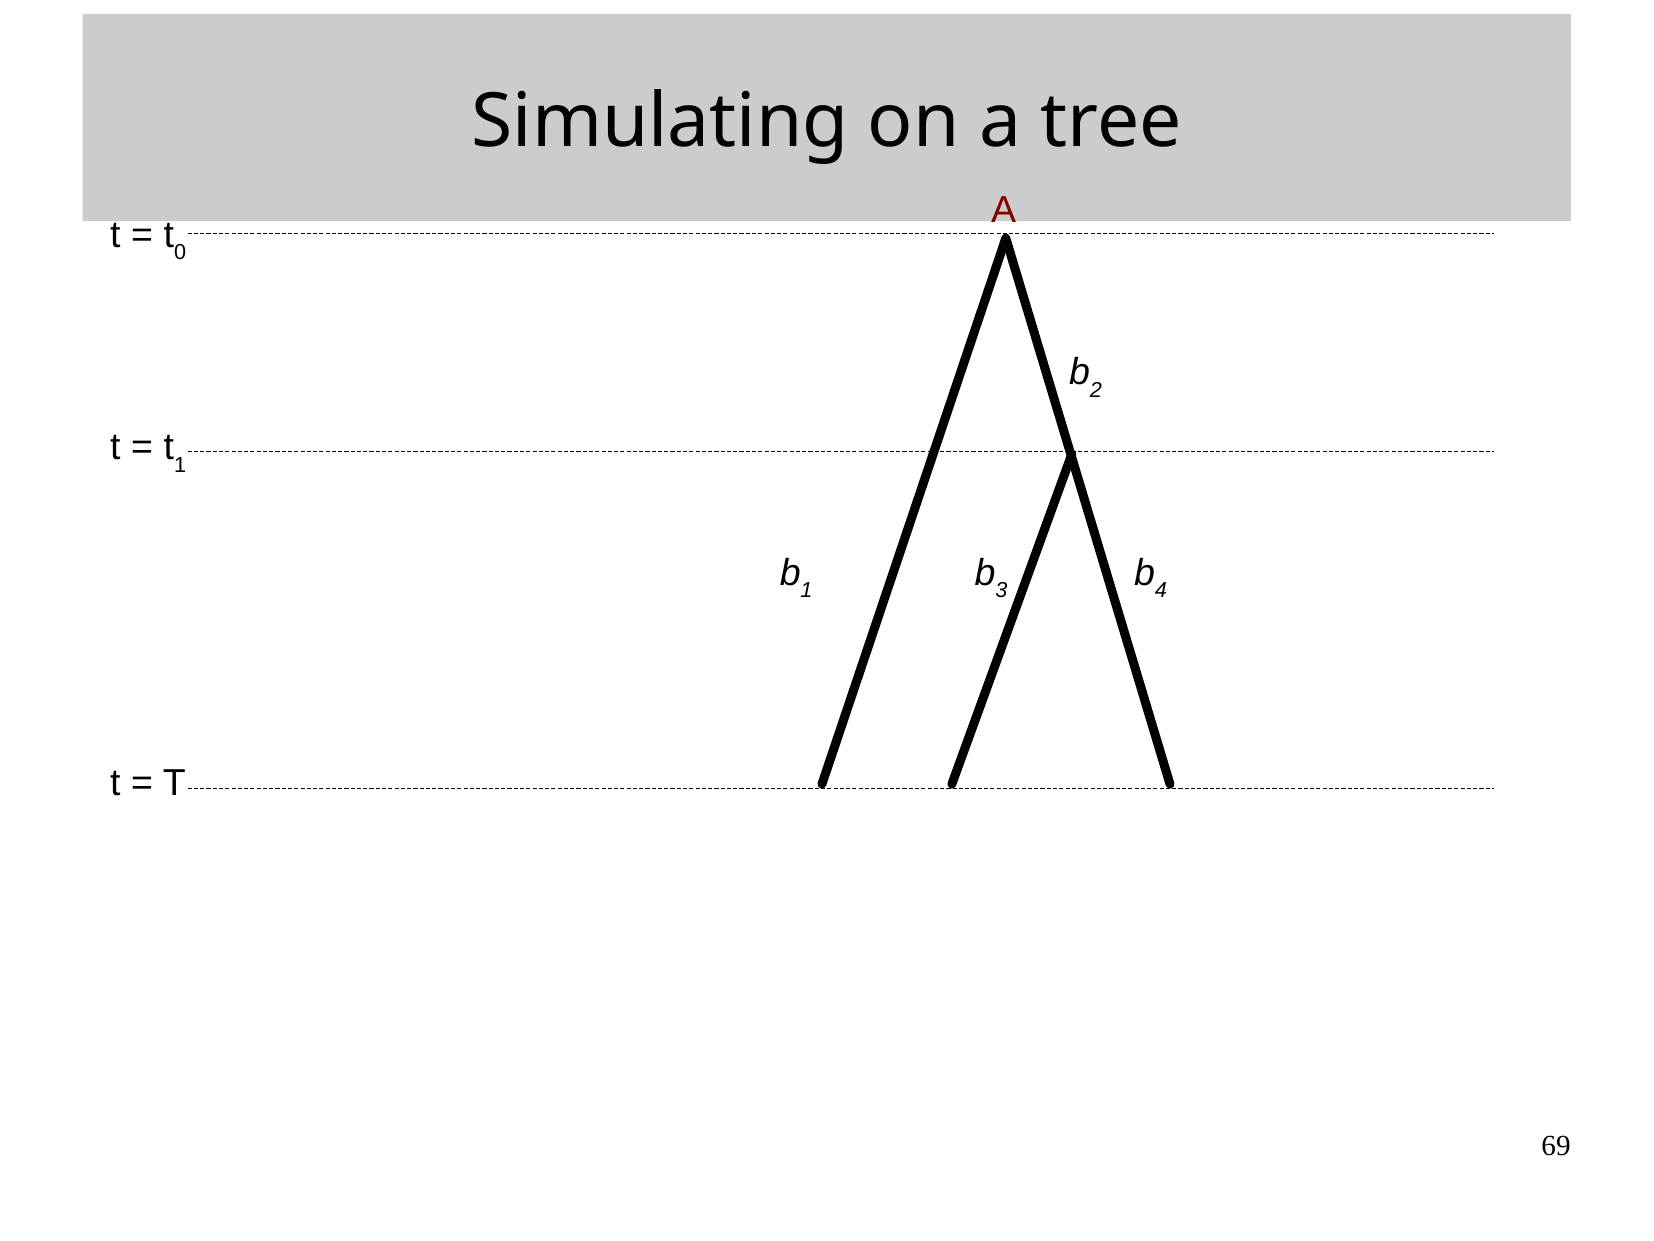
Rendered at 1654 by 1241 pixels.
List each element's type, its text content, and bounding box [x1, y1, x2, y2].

text_box t = t0 [95, 205, 204, 272]
text_box A [976, 181, 1037, 239]
title Simulating on a tree [82, 13, 1571, 222]
text_box t = t1 [95, 418, 204, 485]
text_box b1 [765, 544, 841, 610]
text_box t = T [95, 754, 204, 811]
list [15, 408, 1636, 1198]
text_box b4 [1119, 544, 1195, 610]
text_box b2 [1054, 343, 1130, 410]
text_box b3 [959, 544, 1035, 610]
